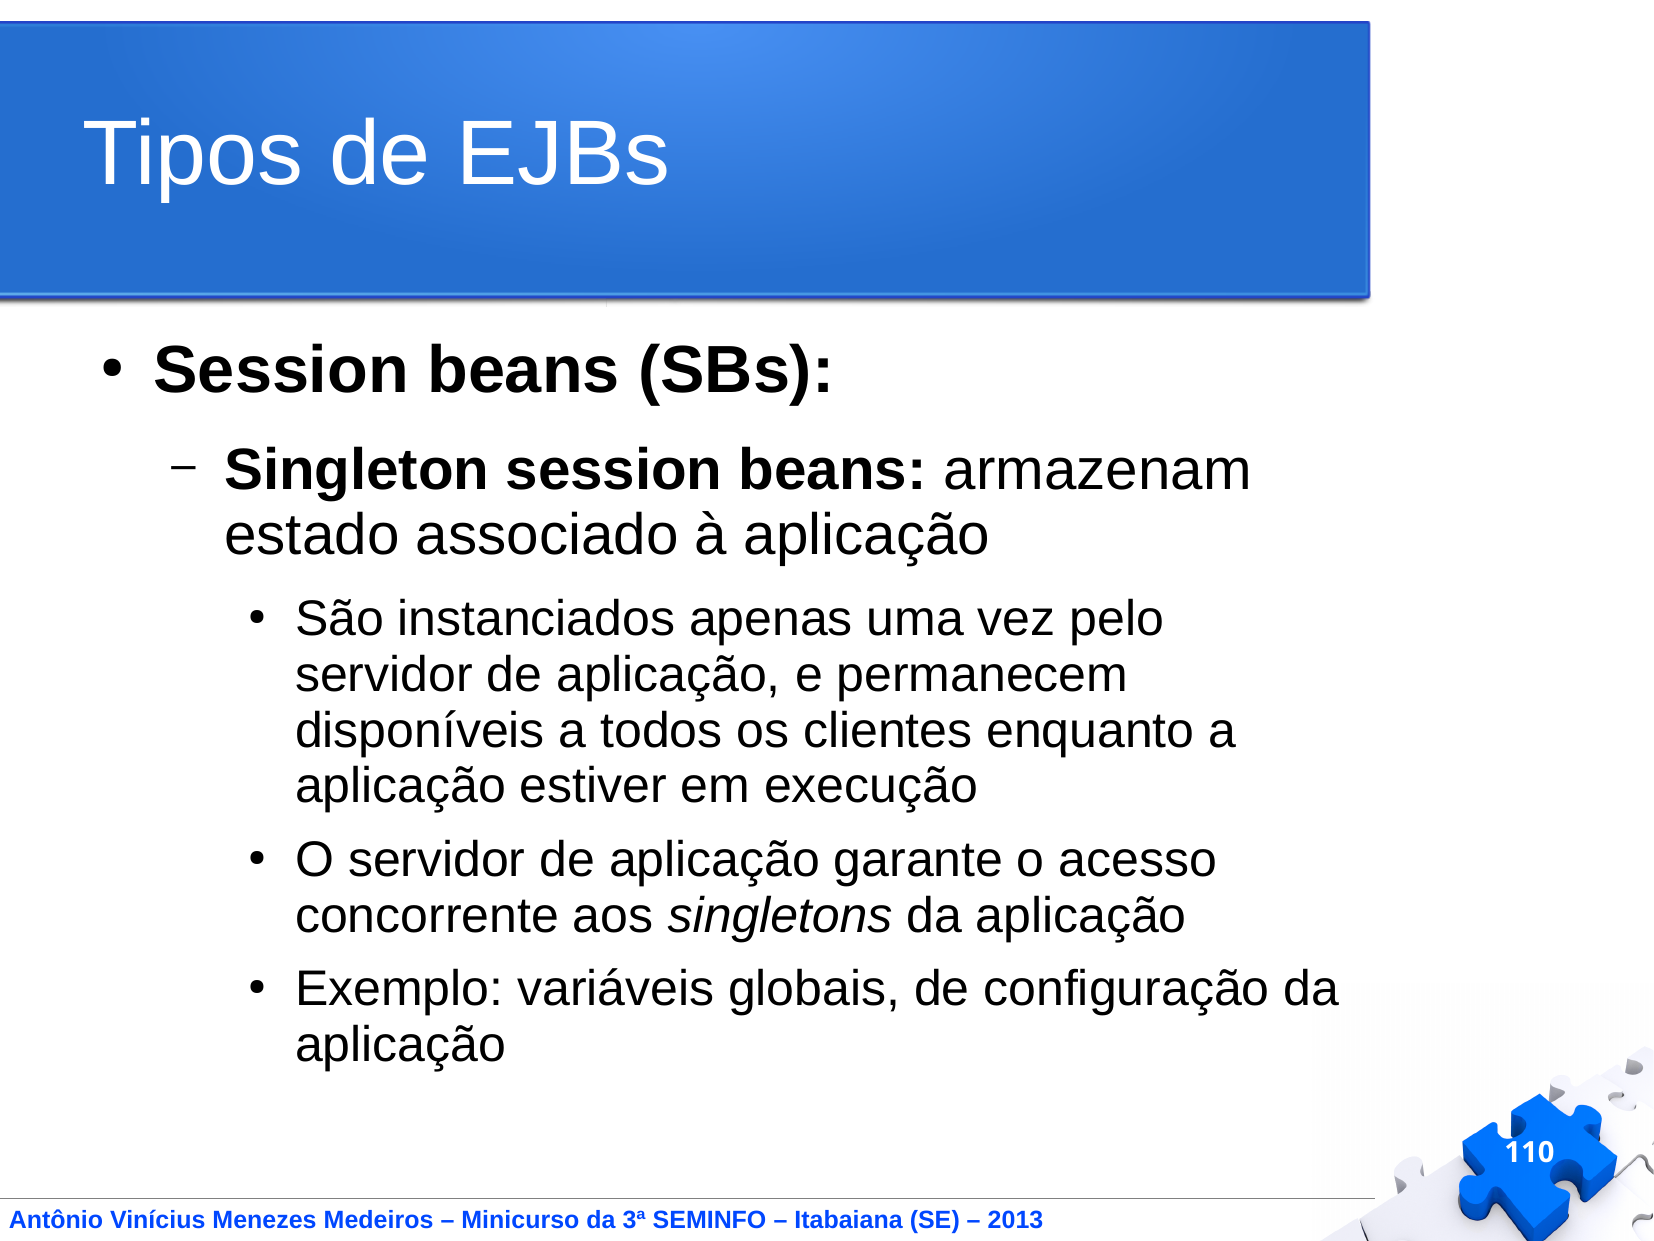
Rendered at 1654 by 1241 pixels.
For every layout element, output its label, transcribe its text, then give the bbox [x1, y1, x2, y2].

picture [0, 21, 1375, 307]
title Tipos de EJBs [82, 49, 1323, 257]
list Session beans (SBs): Singleton session beans: armazenam estado associado à aplicação São instanciados apenas uma vez pelo servidor de aplicação, e permanecem disponíveis a todos os clientes enquanto a aplicação estiver em execução O servidor de aplicação garante o acesso concorrente aos singletons da aplicação Exemplo: variáveis globais, de configuração da aplicação [82, 332, 1356, 1182]
picture [1311, 983, 1654, 1241]
